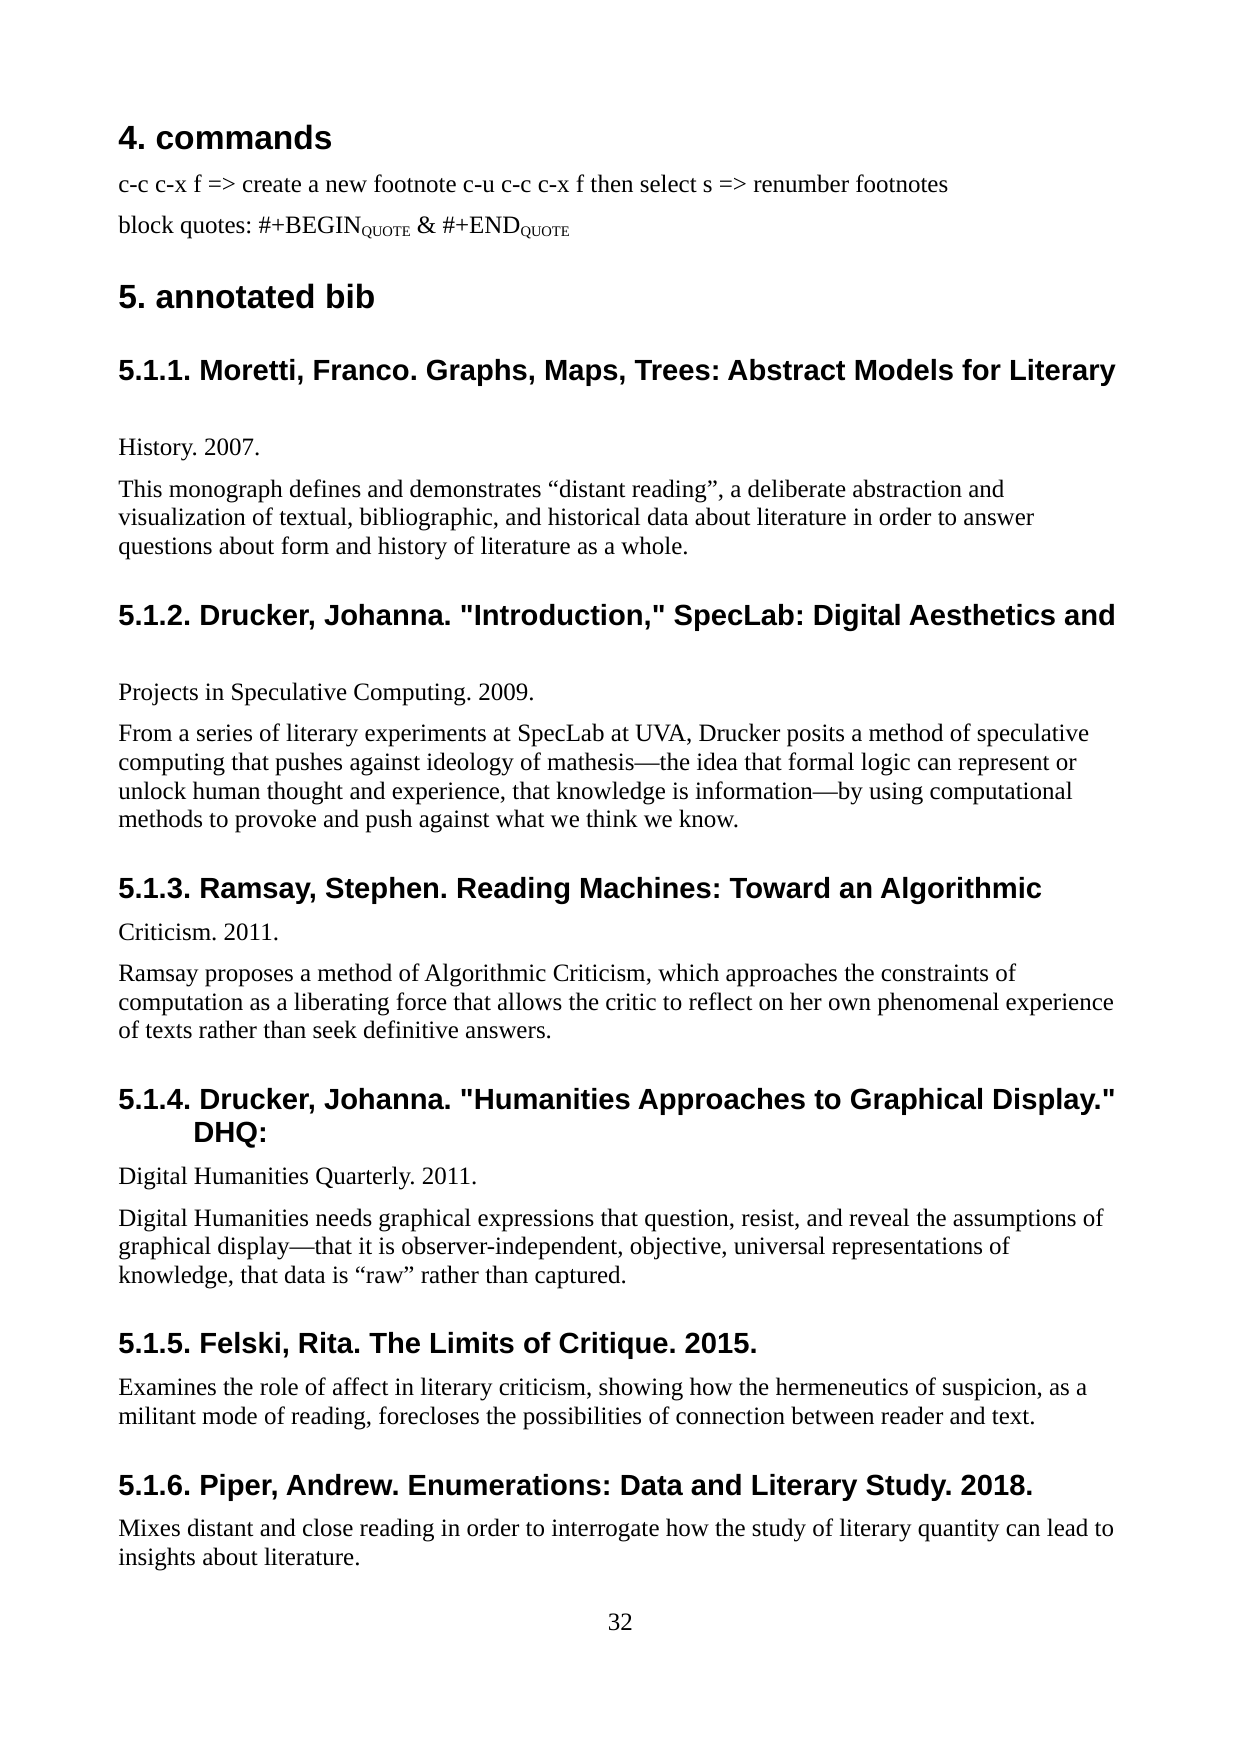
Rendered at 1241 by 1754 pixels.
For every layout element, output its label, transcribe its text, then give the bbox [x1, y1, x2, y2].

text Criticism. 2011. [118, 917, 1122, 946]
subtitle Drucker, Johanna. "Humanities Approaches to Graphical Display." DHQ: [118, 1082, 1122, 1149]
text History. 2007. [118, 432, 1122, 461]
subtitle Felski, Rita. The Limits of Critique. 2015. [118, 1326, 1122, 1360]
text This monograph defines and demonstrates “distant reading”, a deliberate abstraction and visualization of textual, bibliographic, and historical data about literature in order to answer questions about form and history of literature as a whole. [118, 474, 1122, 560]
subtitle annotated bib [118, 277, 1122, 315]
text Ramsay proposes a method of Algorithmic Criticism, which approaches the constraints of computation as a liberating force that allows the critic to reflect on her own phenomenal experience of texts rather than seek definitive answers. [118, 958, 1122, 1044]
subtitle commands [118, 118, 1122, 157]
subtitle Ramsay, Stephen. Reading Machines: Toward an Algorithmic [118, 871, 1122, 904]
text Projects in Speculative Computing. 2009. [118, 677, 1122, 706]
text Digital Humanities Quarterly. 2011. [118, 1161, 1122, 1190]
subtitle Moretti, Franco. Graphs, Maps, Trees: Abstract Models for Literary [118, 353, 1122, 420]
text Mixes distant and close reading in order to interrogate how the study of literary quantity can lead to insights about literature. [118, 1513, 1122, 1571]
text From a series of literary experiments at SpecLab at UVA, Drucker posits a method of speculative computing that pushes against ideology of mathesis—the idea that formal logic can represent or unlock human thought and experience, that knowledge is information—by using computational methods to provoke and push against what we think we know. [118, 718, 1122, 833]
subtitle Piper, Andrew. Enumerations: Data and Literary Study. 2018. [118, 1467, 1122, 1501]
text c-c c-x f => create a new footnote c-u c-c c-x f then select s => renumber footnotes [118, 169, 1122, 198]
text Digital Humanities needs graphical expressions that question, resist, and reveal the assumptions of graphical display—that it is observer-independent, objective, universal representations of knowledge, that data is “raw” rather than captured. [118, 1203, 1122, 1289]
text Examines the role of affect in literary criticism, showing how the hermeneutics of suspicion, as a militant mode of reading, forecloses the possibilities of connection between reader and text. [118, 1372, 1122, 1430]
subtitle Drucker, Johanna. "Introduction," SpecLab: Digital Aesthetics and [118, 597, 1122, 664]
text block quotes: #+BEGINQUOTE & #+ENDQUOTE [118, 211, 1122, 239]
